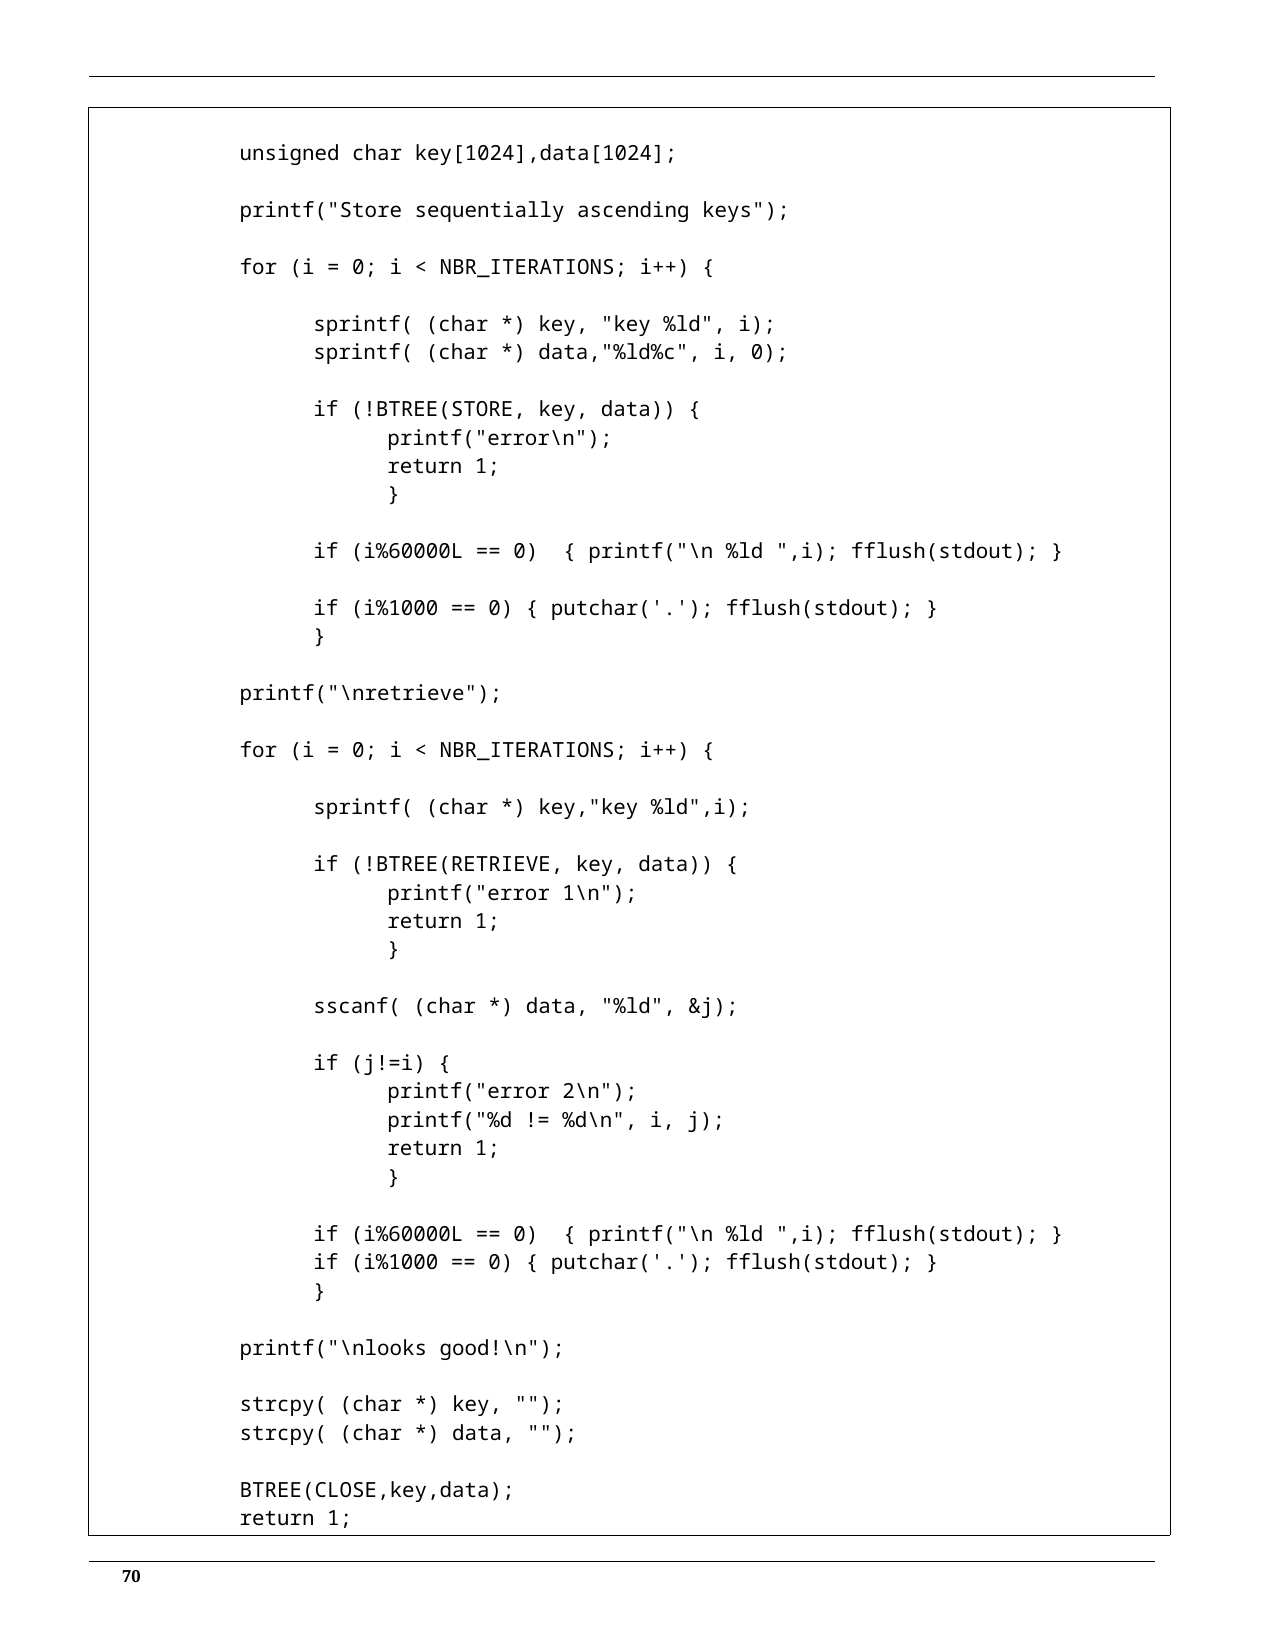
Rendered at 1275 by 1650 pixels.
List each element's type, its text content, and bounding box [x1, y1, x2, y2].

table_header unsigned char key[1024],data[1024]; printf("Store sequentially ascending keys"); for (i = 0; i < NBR_ITERATIONS; i++) { sprintf( (char *) key, "key %ld", i); sprintf( (char *) data,"%ld%c", i, 0); if (!BTREE(STORE, key, data)) { printf("error\n"); return 1; } if (i%60000L == 0) { printf("\n %ld ",i); fflush(stdout); } if (i%1000 == 0) { putchar('.'); fflush(stdout); } } printf("\nretrieve"); for (i = 0; i < NBR_ITERATIONS; i++) { sprintf( (char *) key,"key %ld",i); if (!BTREE(RETRIEVE, key, data)) { printf("error 1\n"); return 1; } sscanf( (char *) data, "%ld", &j); if (j!=i) { printf("error 2\n"); printf("%d != %d\n", i, j); return 1; } if (i%60000L == 0) { printf("\n %ld ",i); fflush(stdout); } if (i%1000 == 0) { putchar('.'); fflush(stdout); } } printf("\nlooks good!\n"); strcpy( (char *) key, ""); strcpy( (char *) data, ""); BTREE(CLOSE,key,data); return 1; [89, 108, 1170, 1535]
